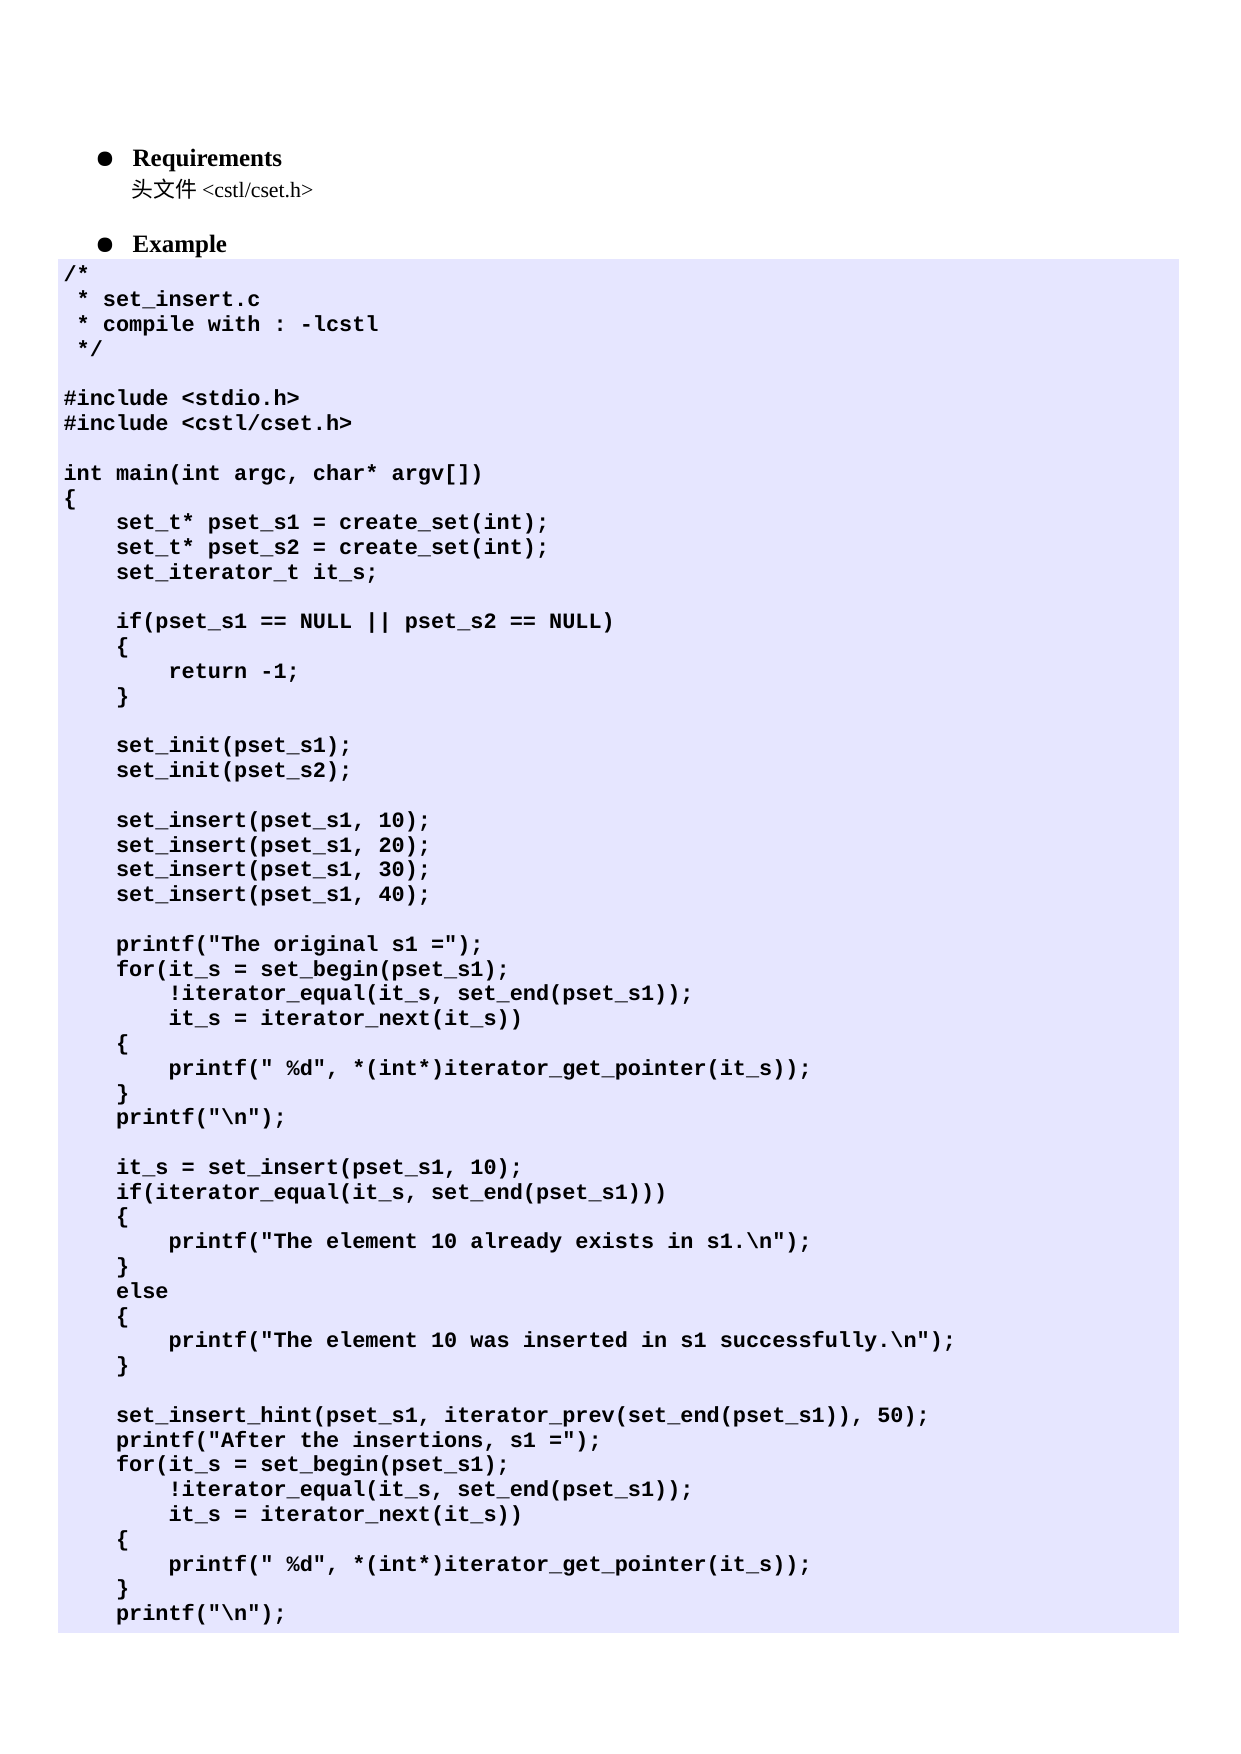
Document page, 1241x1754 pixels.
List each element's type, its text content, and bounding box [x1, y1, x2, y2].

list Example [95, 229, 1179, 258]
list Requirements [95, 143, 1179, 172]
text 头文件 <cstl/cset.h> [57, 172, 1179, 204]
table_header /* * set_insert.c * compile with : -lcstl */ #include <stdio.h> #include <cstl/cset.h> int main(int argc, char* argv[]) { set_t* pset_s1 = create_set(int); set_t* pset_s2 = create_set(int); set_iterator_t it_s; if(pset_s1 == NULL || pset_s2 == NULL) { return -1; } set_init(pset_s1); set_init(pset_s2); set_insert(pset_s1, 10); set_insert(pset_s1, 20); set_insert(pset_s1, 30); set_insert(pset_s1, 40); printf("The original s1 ="); for(it_s = set_begin(pset_s1); !iterator_equal(it_s, set_end(pset_s1)); it_s = iterator_next(it_s)) { printf(" %d", *(int*)iterator_get_pointer(it_s)); } printf("\n"); it_s = set_insert(pset_s1, 10); if(iterator_equal(it_s, set_end(pset_s1))) { printf("The element 10 already exists in s1.\n"); } else { printf("The element 10 was inserted in s1 successfully.\n"); } set_insert_hint(pset_s1, iterator_prev(set_end(pset_s1)), 50); printf("After the insertions, s1 ="); for(it_s = set_begin(pset_s1); !iterator_equal(it_s, set_end(pset_s1)); it_s = iterator_next(it_s)) { printf(" %d", *(int*)iterator_get_pointer(it_s)); } printf("\n"); [58, 259, 1179, 1633]
